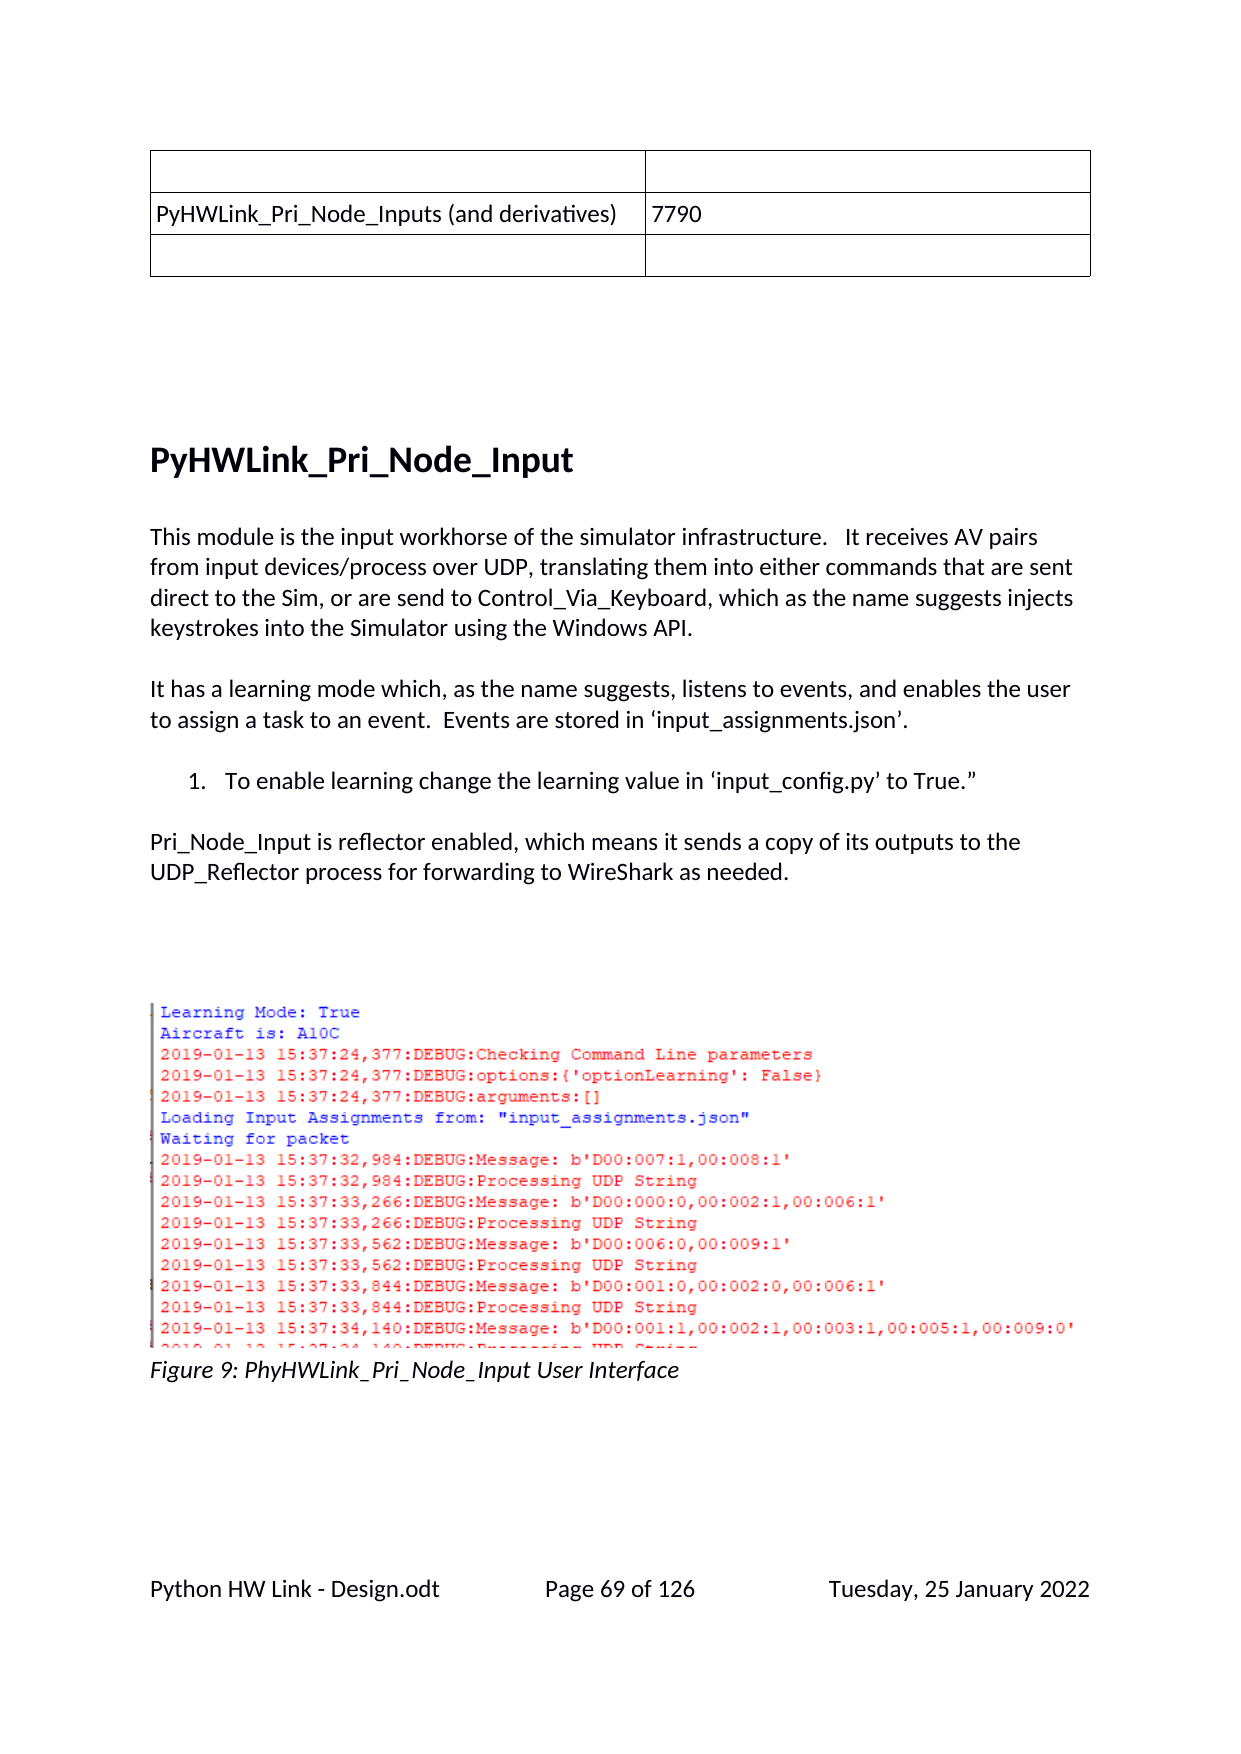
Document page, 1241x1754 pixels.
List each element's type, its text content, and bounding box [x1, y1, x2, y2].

picture [150, 1003, 1091, 1348]
table_cell [151, 235, 645, 276]
text It has a learning mode which, as the name suggests, listens to events, and enables the user to assign a task to an event. Events are stored in ‘input_assignments.json’. [150, 673, 1090, 734]
text This module is the input workhorse of the simulator infrastructure. It receives AV pairs from input devices/process over UDP, translating them into either commands that are sent direct to the Sim, or are send to Control_Via_Keyboard, which as the name suggests injects keystrokes into the Simulator using the Windows API. [150, 521, 1090, 643]
table_cell 7790 [646, 193, 1090, 234]
table_cell [646, 235, 1090, 276]
subtitle PyHWLink_Pri_Node_Input [150, 436, 1090, 482]
table_cell [646, 151, 1090, 192]
table_cell PyHWLink_Pri_Node_Inputs (and derivatives) [151, 193, 645, 234]
text Pri_Node_Input is reflector enabled, which means it sends a copy of its outputs to the UDP_Reflector process for forwarding to WireShark as needed. [150, 826, 1090, 887]
text Figure 9: PhyHWLink_Pri_Node_Input User Interface [150, 1348, 1090, 1385]
table_cell [151, 151, 645, 192]
list To enable learning change the learning value in ‘input_config.py’ to True.” [187, 765, 1090, 795]
